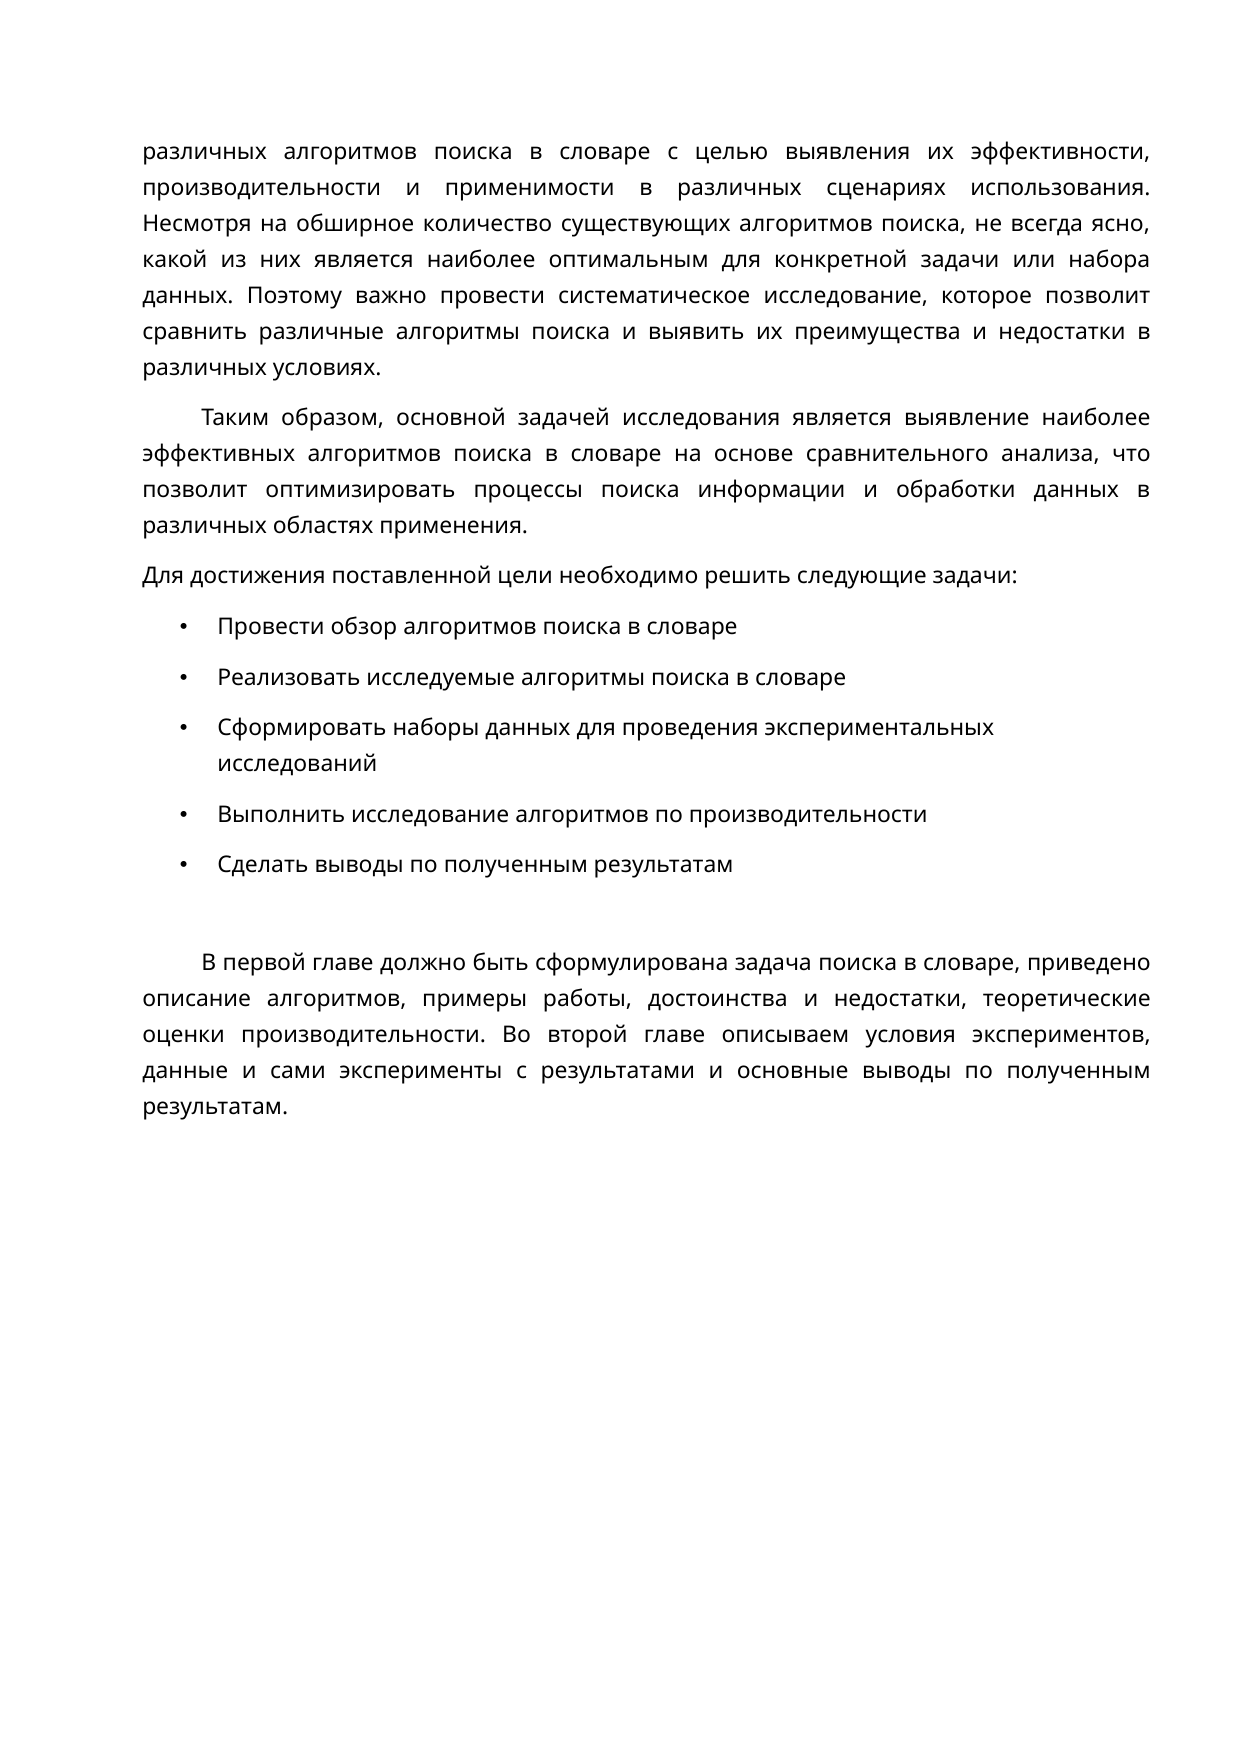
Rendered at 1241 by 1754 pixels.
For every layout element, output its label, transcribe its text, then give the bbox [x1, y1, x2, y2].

list Провести обзор алгоритмов поиска в словаре [179, 610, 1152, 641]
text Для достижения поставленной цели необходимо решить следующие задачи: [142, 559, 1152, 591]
list Реализовать исследуемые алгоритмы поиска в словаре [179, 661, 1152, 692]
list Сделать выводы по полученным результатам [179, 848, 1152, 879]
text различных алгоритмов поиска в словаре с целью выявления их эффективности, производительности и применимости в различных сценариях использования. Несмотря на обширное количество существующих алгоритмов поиска, не всегда ясно, какой из них является наиболее оптимальным для конкретной задачи или набора данных. Поэтому важно провести систематическое исследование, которое позволит сравнить различные алгоритмы поиска и выявить их преимущества и недостатки в различных условиях. [142, 135, 1152, 382]
text В первой главе должно быть сформулирована задача поиска в словаре, приведено описание алгоритмов, примеры работы, достоинства и недостатки, теоретические оценки производительности. Во второй главе описываем условия экспериментов, данные и сами эксперименты с результатами и основные выводы по полученным результатам. [142, 946, 1152, 1121]
list Сформировать наборы данных для проведения экспериментальных исследований [179, 711, 1152, 778]
text Таким образом, основной задачей исследования является выявление наиболее эффективных алгоритмов поиска в словаре на основе сравнительного анализа, что позволит оптимизировать процессы поиска информации и обработки данных в различных областях применения. [142, 401, 1152, 540]
list Выполнить исследование алгоритмов по производительности [179, 797, 1152, 829]
